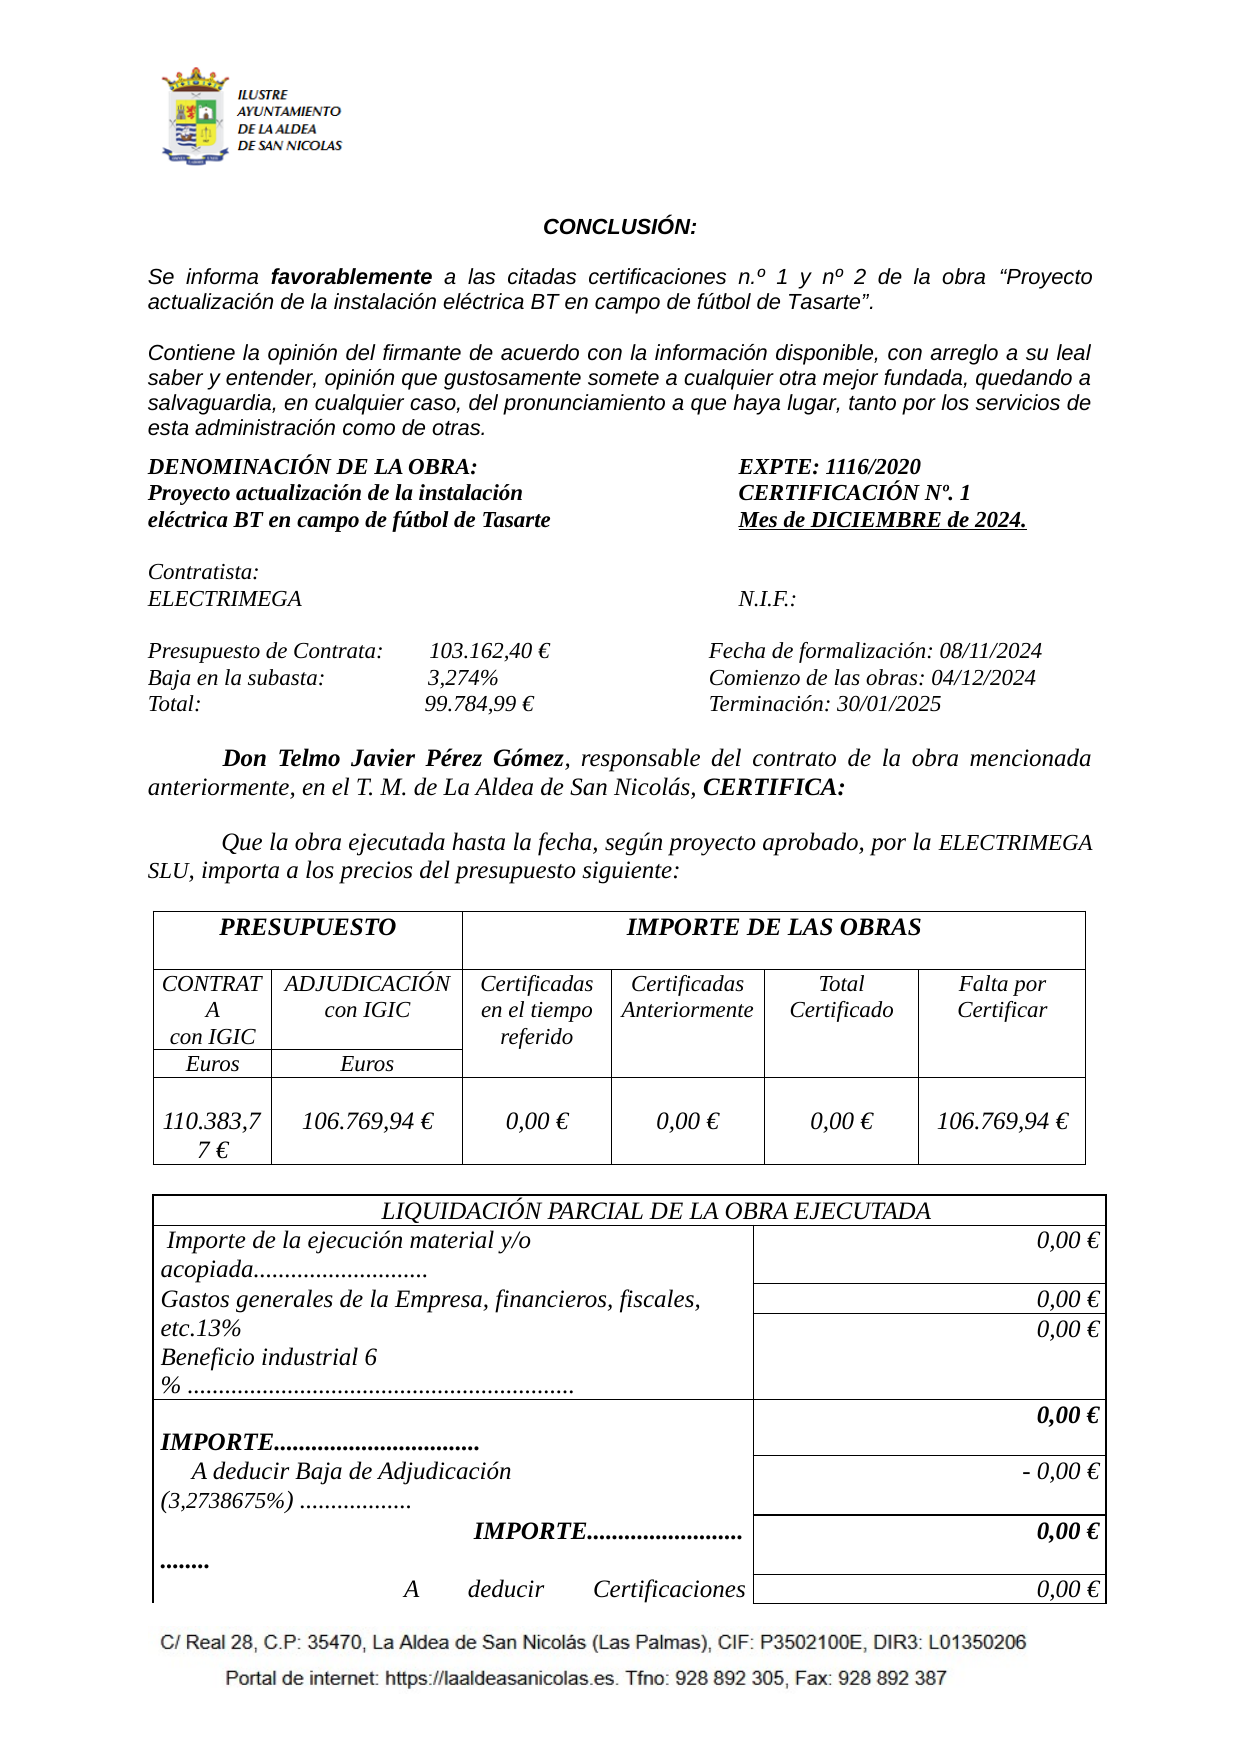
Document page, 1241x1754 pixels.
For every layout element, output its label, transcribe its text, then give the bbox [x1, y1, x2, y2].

table_cell Euros [272, 1050, 462, 1077]
table_cell IMPORTE................................. [154, 1400, 753, 1455]
table_cell 0,00 € [754, 1226, 1105, 1283]
table_cell 0,00 € [463, 1078, 611, 1164]
table_cell 0,00 € [765, 1078, 918, 1164]
table_cell 0,00 € [754, 1400, 1105, 1455]
text Se informa favorablemente a las citadas certificaciones n.º 1 y nº 2 de la obra “Proyecto actualización de la instalación eléctrica BT en campo de fútbol de Tasarte”. [148, 264, 1093, 314]
table_cell Total Certificado [765, 970, 918, 1077]
table_cell 0,00 € [612, 1078, 764, 1164]
table_header PRESUPUESTO [154, 912, 462, 969]
table_cell Falta por Certificar [919, 970, 1085, 1077]
text Don Telmo Javier Pérez Gómez, responsable del contrato de la obra mencionada anteriormente, en el T. M. de La Aldea de San Nicolás, CERTIFICA: [148, 743, 1093, 800]
table_cell 0,00 € [754, 1516, 1105, 1573]
table_cell CONTRATA con IGIC [154, 970, 271, 1049]
table_cell Certificadas Anteriormente [612, 970, 764, 1077]
table_cell 110.383,77 € [154, 1078, 271, 1164]
text Baja en la subasta: 3,274% Comienzo de las obras: 04/12/2024 [148, 664, 1147, 690]
text Contiene la opinión del firmante de acuerdo con la información disponible, con arreglo a su leal saber y entender, opinión que gustosamente somete a cualquier otra mejor fundada, quedando a salvaguardia, en cualquier caso, del pronunciamiento a que haya lugar, tanto por los servicios de esta administración como de otras. [148, 340, 1093, 441]
table_header IMPORTE DE LAS OBRAS [463, 912, 1085, 969]
table_cell - 0,00 € [754, 1456, 1105, 1514]
text CONCLUSIÓN: [148, 214, 1093, 239]
text DENOMINACIÓN DE LA OBRA: EXPTE: 1116/2020 [148, 453, 1117, 479]
text ELECTRIMEGA N.I.F.: [148, 585, 1147, 611]
table_cell 0,00 € [754, 1575, 1105, 1603]
picture [148, 1626, 1034, 1694]
table_cell ADJUDICACIÓN con IGIC [272, 970, 462, 1049]
table_cell IMPORTE................................. [154, 1514, 753, 1573]
table_cell 106.769,94 € [919, 1078, 1085, 1164]
table_cell Certificadas en el tiempo referido [463, 970, 611, 1077]
text Que la obra ejecutada hasta la fecha, según proyecto aprobado, por la ELECTRIMEGA SLU, importa a los precios del presupuesto siguiente: [148, 827, 1093, 884]
text Contratista: [148, 558, 1147, 585]
text eléctrica BT en campo de fútbol de Tasarte Mes de DICIEMBRE de 2024. [148, 506, 1147, 532]
table_cell Euros [154, 1050, 271, 1077]
text Proyecto actualización de la instalación CERTIFICACIÓN Nº. 1 [148, 479, 1117, 506]
text Total: 99.784,99 € Terminación: 30/01/2025 [148, 690, 1147, 717]
table_cell Importe de la ejecución material y/o acopiada............................ [154, 1226, 753, 1283]
table_cell 106.769,94 € [272, 1078, 462, 1164]
table_cell Gastos generales de la Empresa, financieros, fiscales, etc.13% Beneficio industrial 6 % .............................................................. [154, 1283, 753, 1399]
table_cell A deducir Baja de Adjudicación (3,2738675%) .................. [154, 1455, 753, 1514]
table_cell A deducir Certificaciones [154, 1574, 753, 1603]
table_header LIQUIDACIÓN PARCIAL DE LA OBRA EJECUTADA [154, 1196, 1105, 1224]
text Presupuesto de Contrata: 103.162,40 € Fecha de formalización: 08/11/2024 [148, 637, 1147, 664]
table_cell 0,00 € [754, 1284, 1105, 1313]
table_cell 0,00 € [754, 1314, 1105, 1399]
picture [148, 59, 358, 173]
